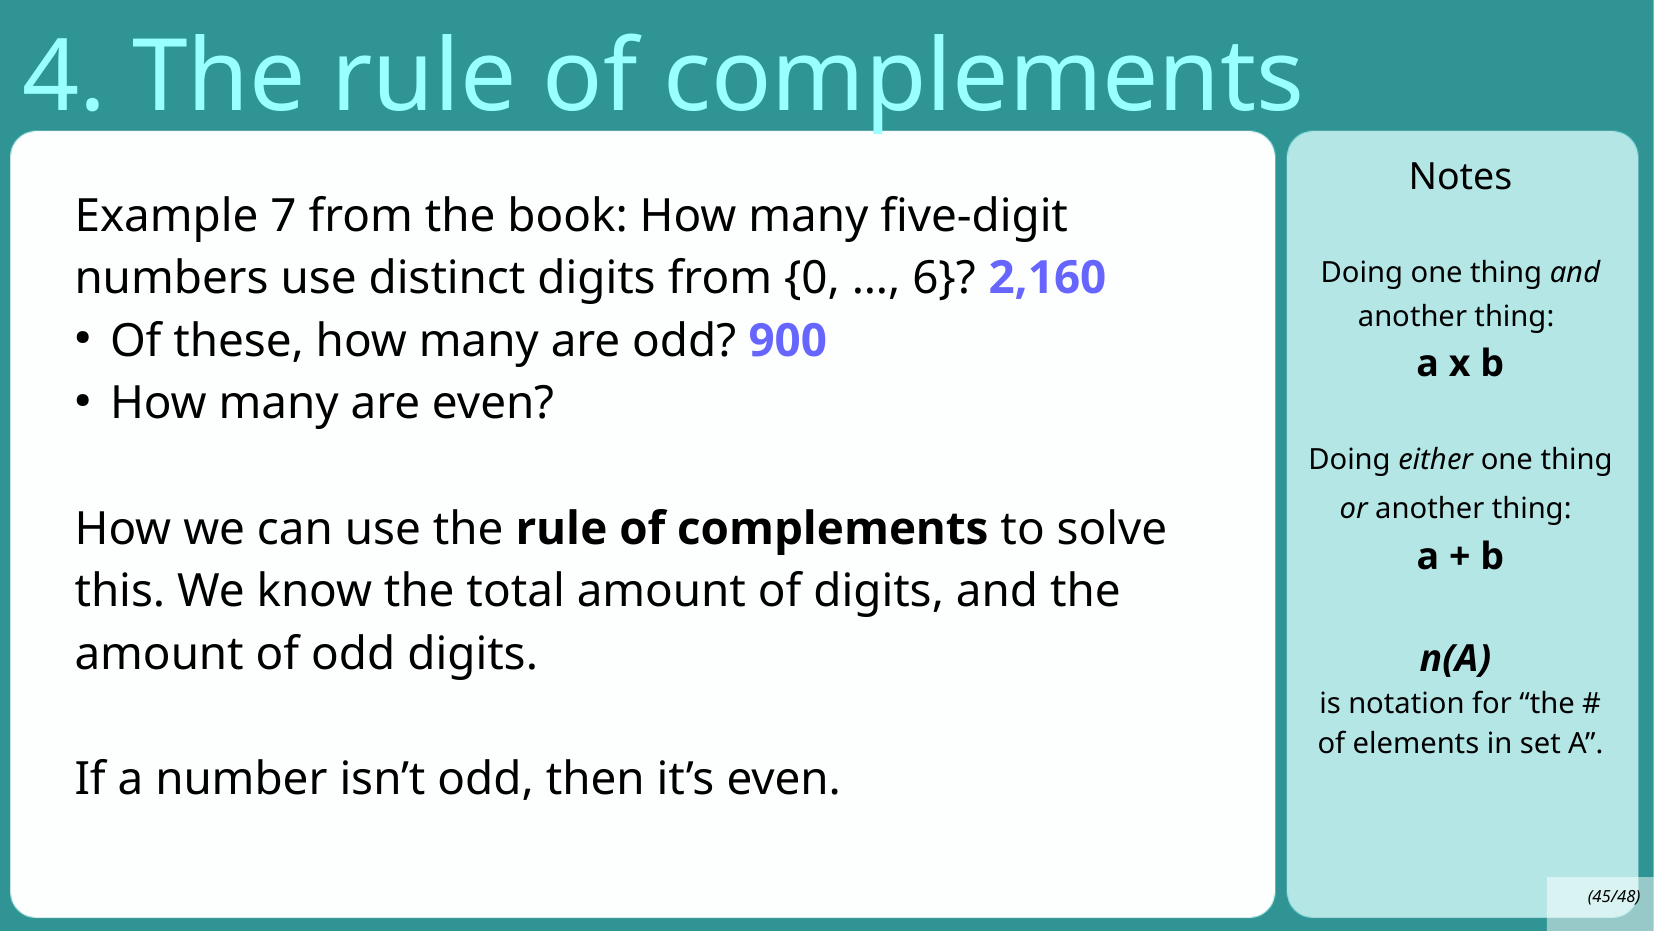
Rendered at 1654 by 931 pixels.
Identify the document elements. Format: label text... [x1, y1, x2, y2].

text_box Notes Doing one thing and another thing: a x b Doing either one thing or another thing: a + b n(A) is notation for “the # of elements in set A”. [1290, 141, 1631, 662]
text_box (<number>/48) [1546, 877, 1654, 931]
title 4. The rule of complements [22, 13, 1511, 130]
text_box Example 7 from the book: How many five-digit numbers use distinct digits from {0, …, 6}? 2,160 Of these, how many are odd? 900 How many are even? How we can use the rule of complements to solve this. We know the total amount of digits, and the amount of odd digits. If a number isn’t odd, then it’s even. [74, 182, 1244, 749]
picture [0, 0, 1654, 931]
